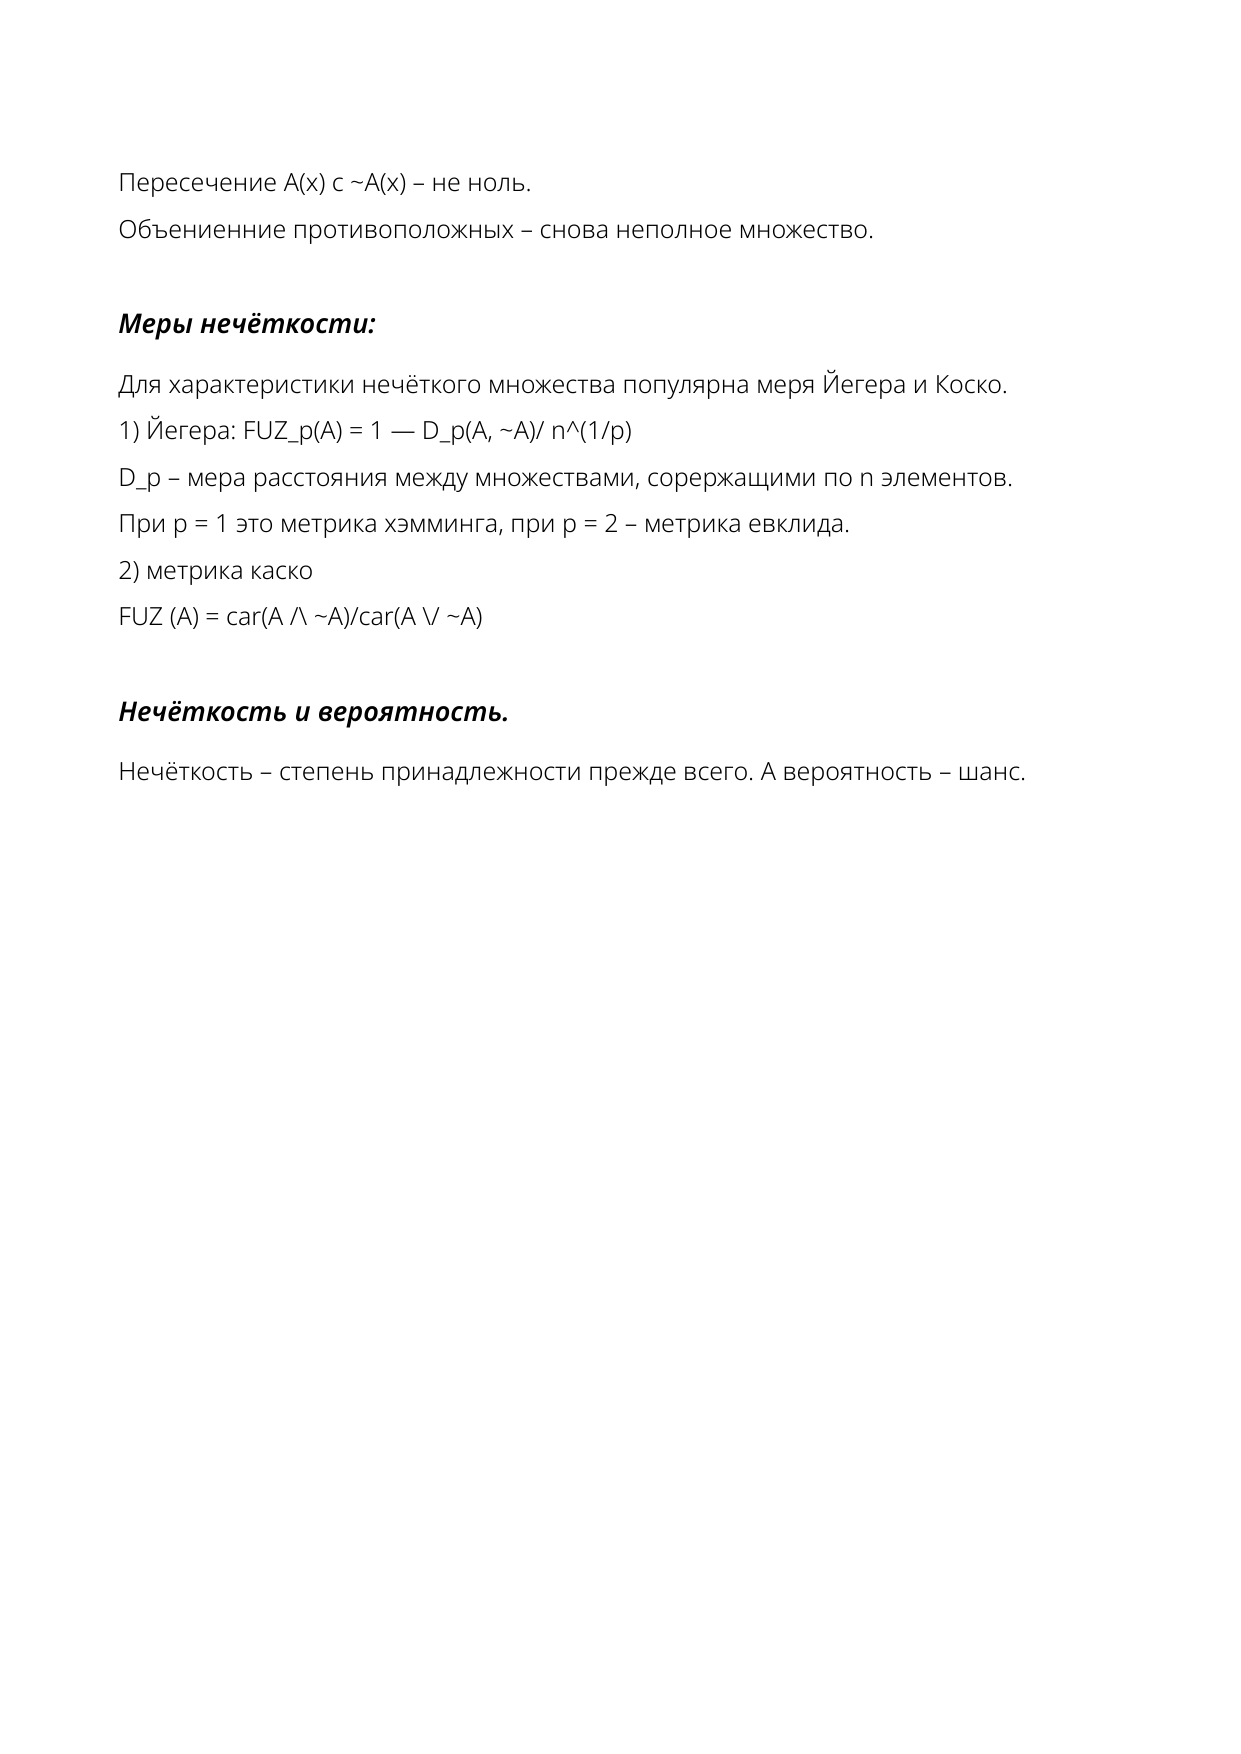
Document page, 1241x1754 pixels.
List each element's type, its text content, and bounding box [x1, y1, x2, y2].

text Пересечение A(x) с ~A(x) – не ноль. [118, 165, 1122, 199]
subtitle Нечёткость и вероятность. [118, 692, 1122, 729]
text Нечёткость – степень принадлежности прежде всего. А вероятность – шанс. [118, 754, 1122, 788]
text 2) метрика каско [118, 552, 1122, 587]
text Объениенние противоположных – снова неполное множество. [118, 211, 1122, 245]
text 1) Йегера: FUZ_p(A) = 1 — D_p(A, ~A)/ n^(1/p) [118, 413, 1122, 447]
text Для характеристики нечёткого множества популярна меря Йегера и Коско. [118, 366, 1122, 400]
text D_p – мера расстояния между множествами, сорержащими по n элементов. [118, 459, 1122, 493]
text FUZ (A) = car(A /\ ~A)/car(A \/ ~A) [118, 599, 1122, 633]
text При p = 1 это метрика хэмминга, при p = 2 – метрика евклида. [118, 506, 1122, 540]
subtitle Меры нечёткости: [118, 304, 1122, 341]
